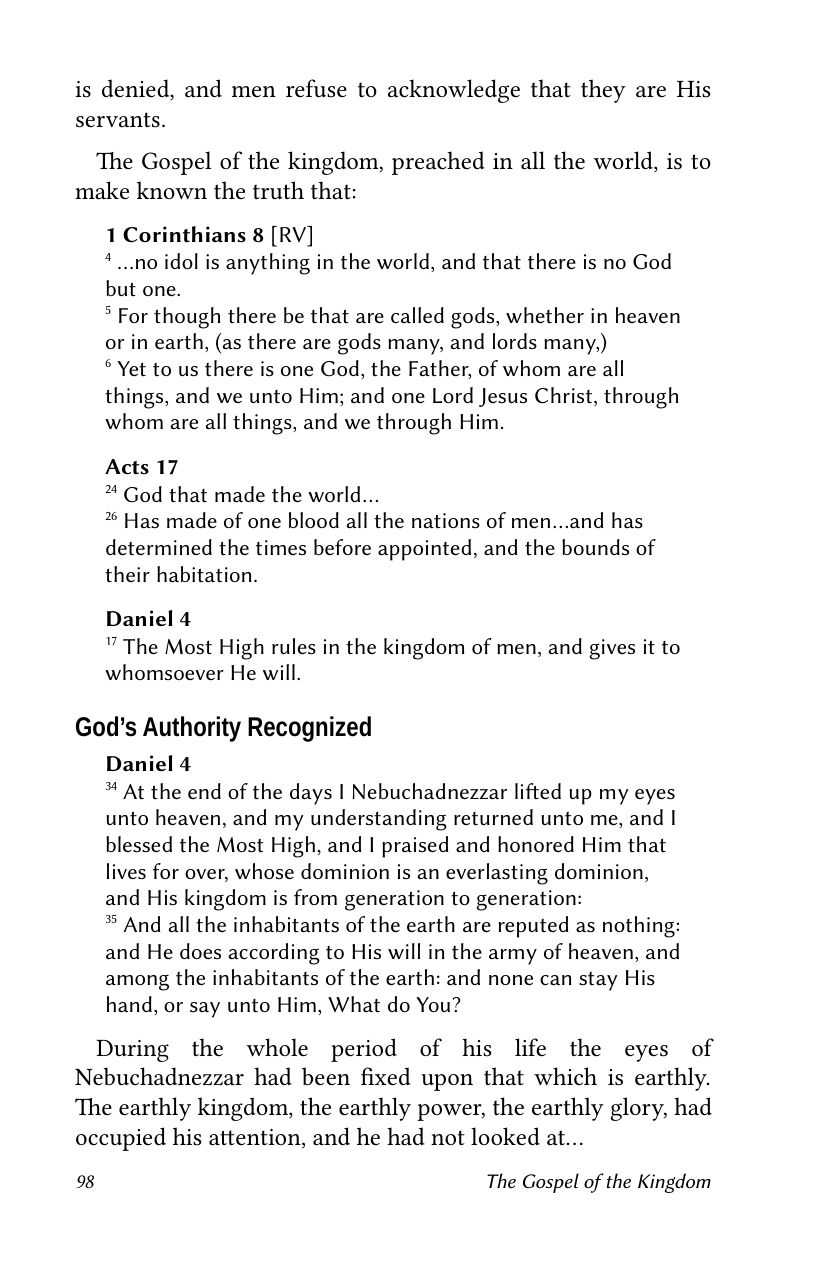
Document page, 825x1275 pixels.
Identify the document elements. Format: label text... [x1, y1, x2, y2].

text is denied, and men refuse to acknowledge that they are His servants. [75, 75, 712, 133]
subtitle God’s Authority Recognized [75, 711, 712, 742]
text 17 The Most High rules in the kingdom of men, and gives it to whomsoever He will. [105, 634, 682, 686]
text The Gospel of the kingdom, preached in all the world, is to make known the truth that: [75, 147, 712, 205]
text 35 And all the inhabitants of the earth are reputed as nothing: and He does according to His will in the army of heaven, and among the inhabitants of the earth: and none can stay His hand, or say unto Him, What do You? [105, 912, 682, 1018]
text Acts 17 [105, 454, 712, 480]
text Daniel 4 [105, 606, 712, 632]
text During the whole period of his life the eyes of Nebuchadnezzar had been fixed upon that which is earthly. The earthly kingdom, the earthly power, the earthly glory, had occupied his attention, and he had not looked at… [75, 1033, 712, 1152]
text 6 Yet to us there is one God, the Father, of whom are all things, and we unto Him; and one Lord Jesus Christ, through whom are all things, and we through Him. [105, 356, 682, 435]
text Daniel 4 [105, 751, 712, 777]
text 4 ...no idol is anything in the world, and that there is no God but one. [105, 249, 682, 302]
text 26 Has made of one blood all the nations of men…and has determined the times before appointed, and the bounds of their habitation. [105, 508, 682, 588]
text 5 For though there be that are called gods, whether in heaven or in earth, (as there are gods many, and lords many,) [105, 303, 682, 355]
text 34 At the end of the days I Nebuchadnezzar lifted up my eyes unto heaven, and my understanding returned unto me, and I blessed the Most High, and I praised and honored Him that lives for over, whose dominion is an everlasting dominion, and His kingdom is from generation to generation: [105, 778, 682, 911]
text 24 God that made the world… [105, 481, 682, 508]
text 1 Corinthians 8 [RV] [105, 222, 712, 248]
